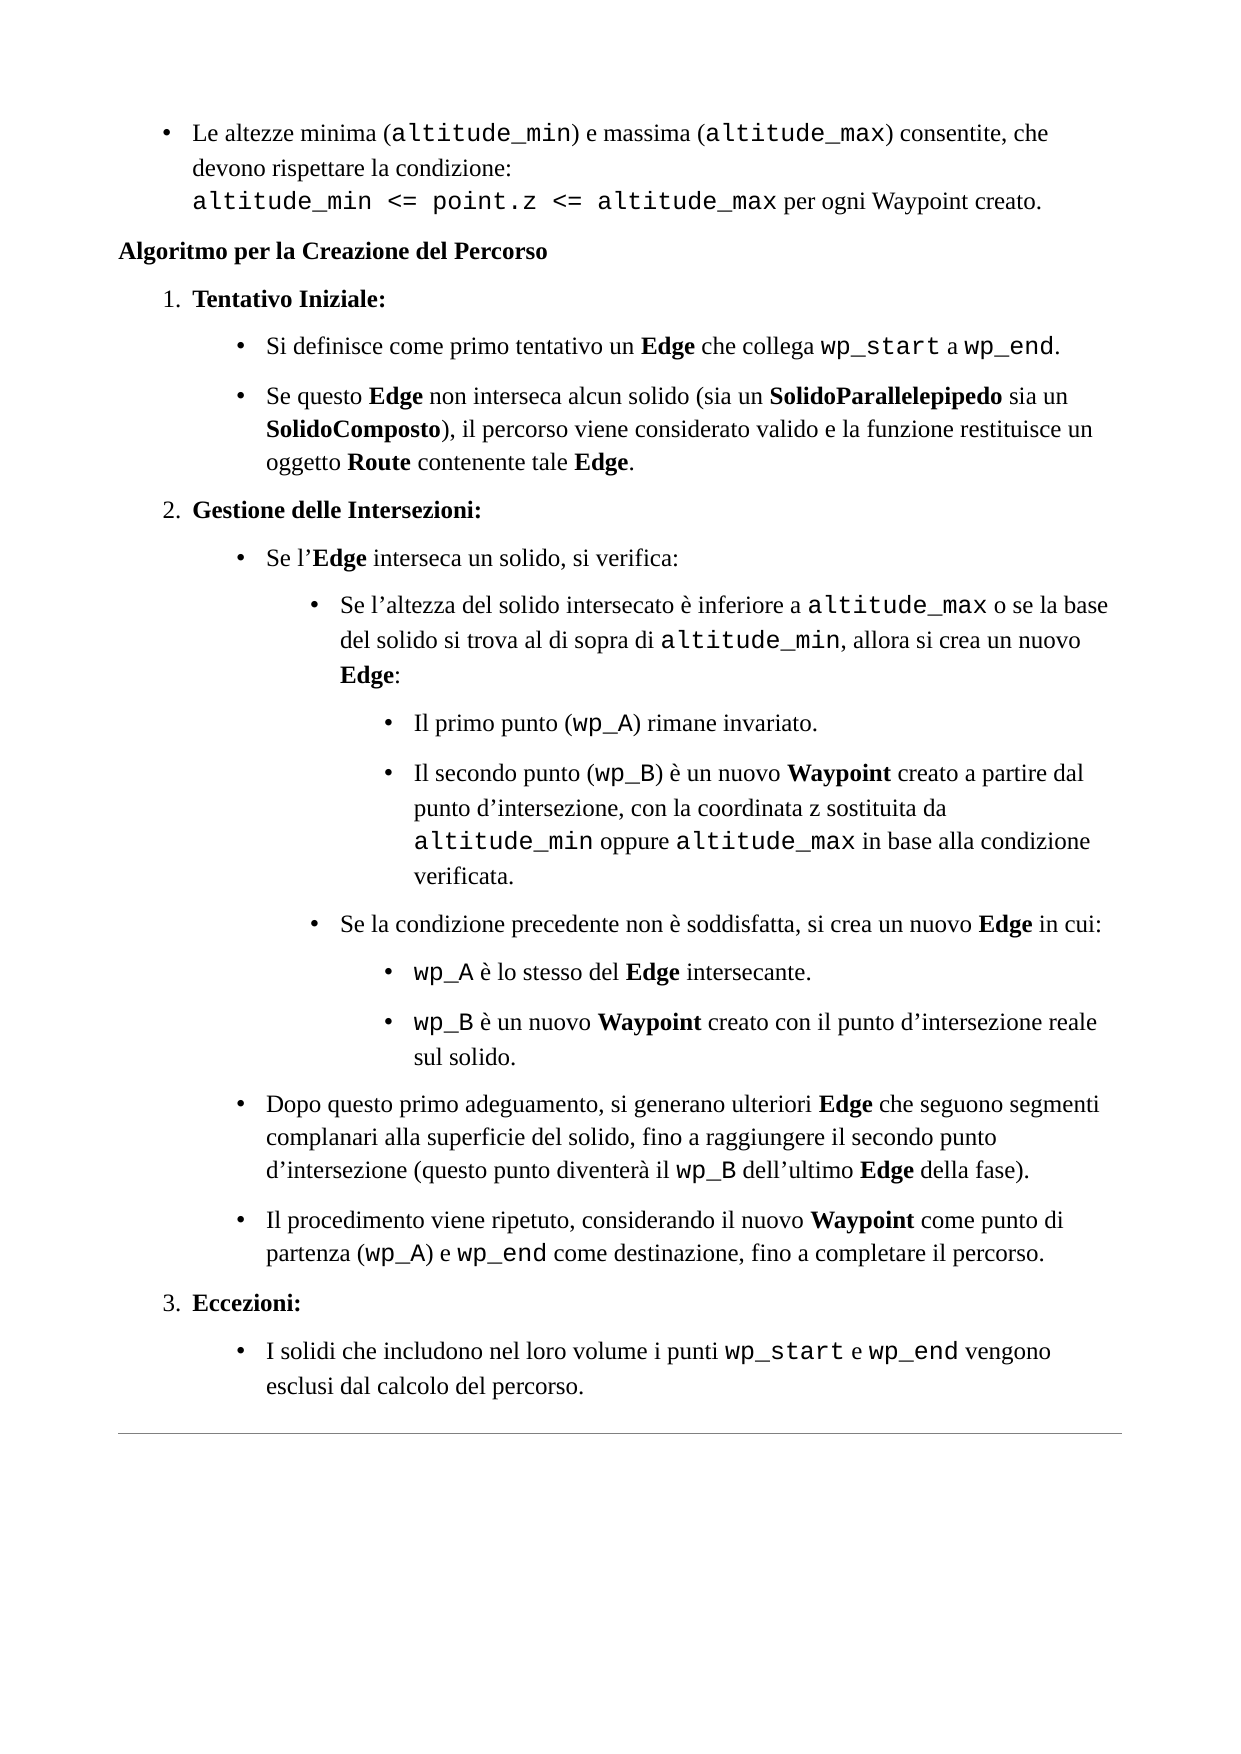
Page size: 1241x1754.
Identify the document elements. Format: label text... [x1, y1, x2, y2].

list wp_B è un nuovo Waypoint creato con il punto d’intersezione reale sul solido. [384, 1007, 1122, 1070]
list Dopo questo primo adeguamento, si generano ulteriori Edge che seguono segmenti complanari alla superficie del solido, fino a raggiungere il secondo punto d’intersezione (questo punto diventerà il wp_B dell’ultimo Edge della fase). [236, 1089, 1122, 1186]
list Si definisce come primo tentativo un Edge che collega wp_start a wp_end. [236, 331, 1122, 362]
list Il secondo punto (wp_B) è un nuovo Waypoint creato a partire dal punto d’intersezione, con la coordinata z sostituita da altitude_min oppure altitude_max in base alla condizione verificata. [384, 758, 1122, 890]
list I solidi che includono nel loro volume i punti wp_start e wp_end vengono esclusi dal calcolo del percorso. [236, 1336, 1122, 1400]
list Se la condizione precedente non è soddisfatta, si crea un nuovo Edge in cui: [310, 909, 1122, 938]
list Eccezioni: [162, 1288, 1122, 1317]
list Se l’altezza del solido intersecato è inferiore a altitude_max o se la base del solido si trova al di sopra di altitude_min, allora si crea un nuovo Edge: [310, 590, 1122, 689]
list Tentativo Iniziale: [162, 284, 1122, 313]
list Gestione delle Intersezioni: [162, 495, 1122, 524]
list Il primo punto (wp_A) rimane invariato. [384, 708, 1122, 739]
text Algoritmo per la Creazione del Percorso [118, 236, 1122, 265]
list Il procedimento viene ripetuto, considerando il nuovo Waypoint come punto di partenza (wp_A) e wp_end come destinazione, fino a completare il percorso. [236, 1205, 1122, 1269]
list wp_A è lo stesso del Edge intersecante. [384, 957, 1122, 987]
list Le altezze minima (altitude_min) e massima (altitude_max) consentite, che devono rispettare la condizione: altitude_min <= point.z <= altitude_max per ogni Waypoint creato. [162, 118, 1122, 217]
list Se l’Edge interseca un solido, si verifica: [236, 543, 1122, 571]
list Se questo Edge non interseca alcun solido (sia un SolidoParallelepipedo sia un SolidoComposto), il percorso viene considerato valido e la funzione restituisce un oggetto Route contenente tale Edge. [236, 381, 1122, 476]
